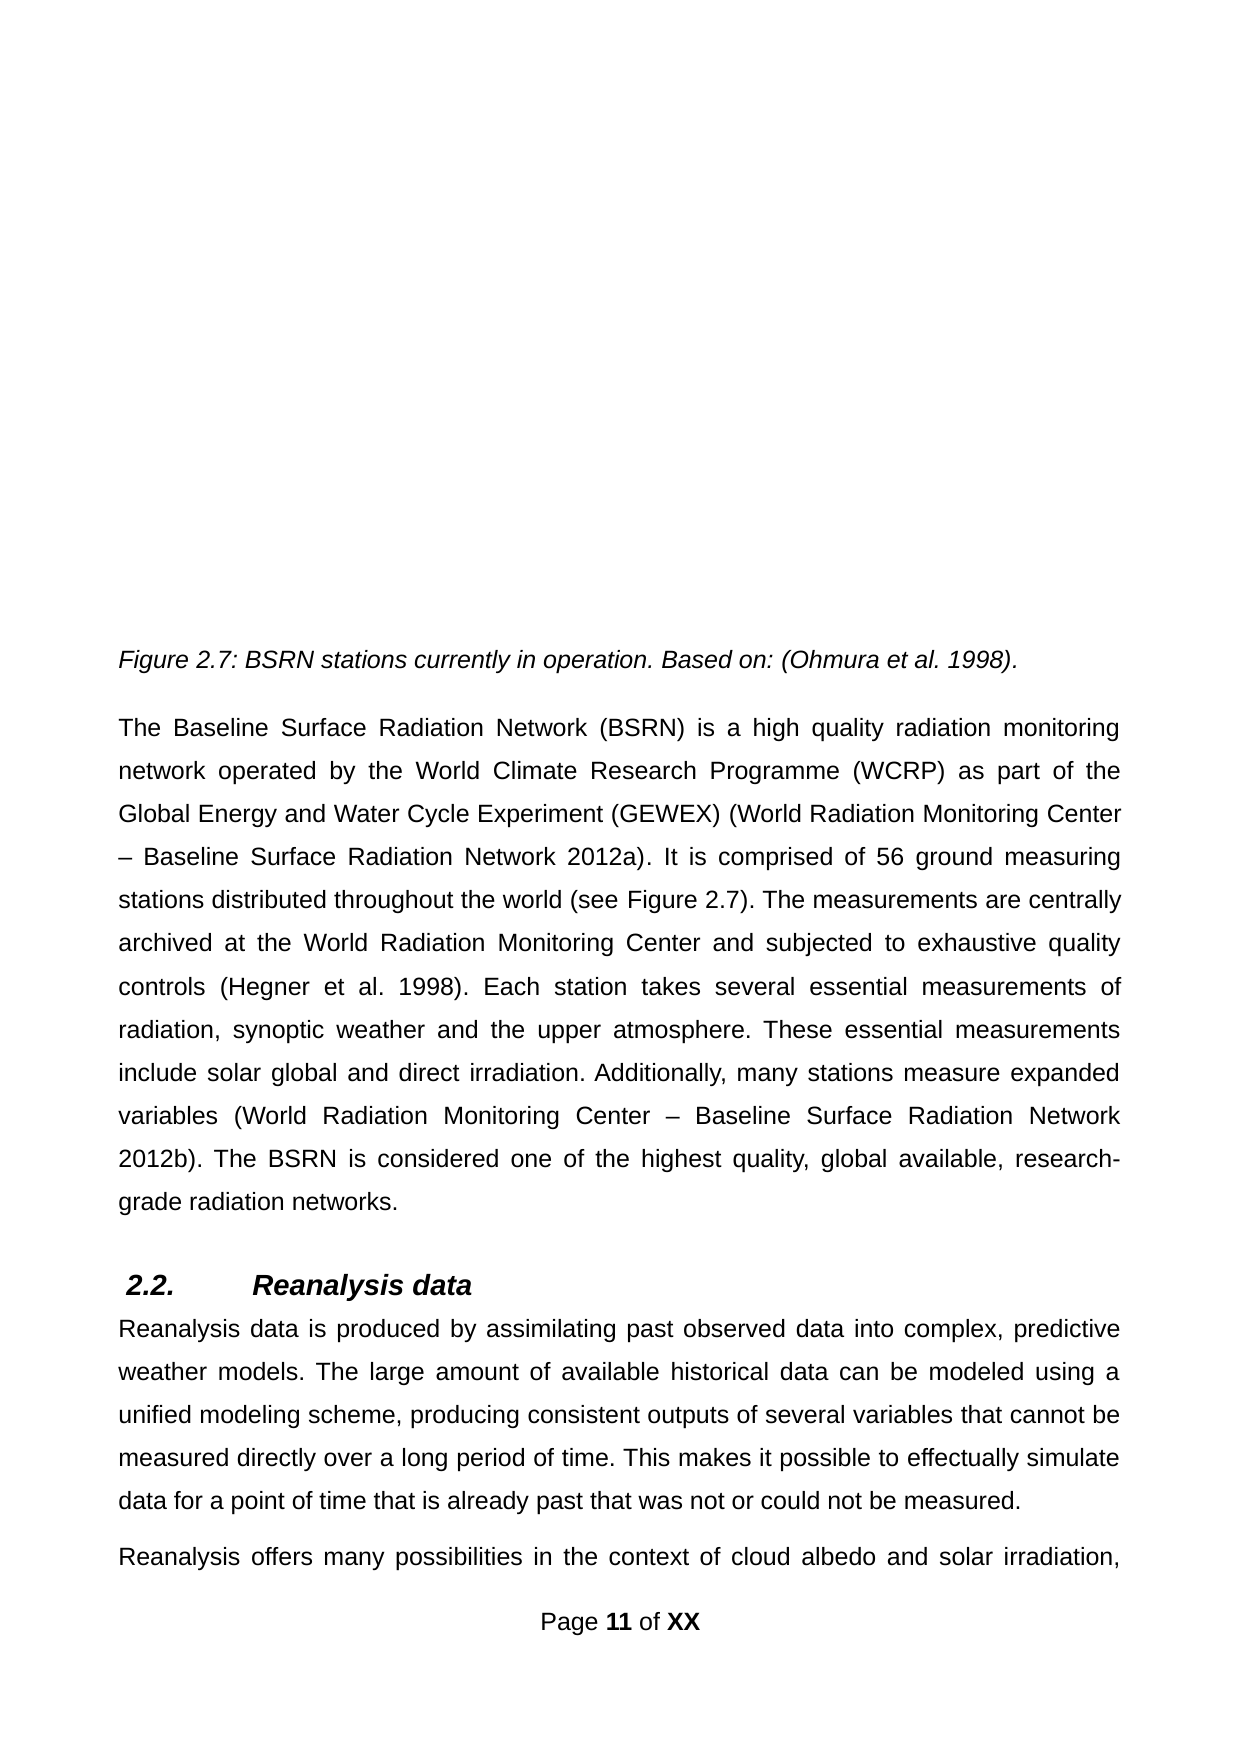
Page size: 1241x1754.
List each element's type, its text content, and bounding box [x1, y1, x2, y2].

text Reanalysis offers many possibilities in the context of cloud albedo and solar irradiation, [118, 1542, 1122, 1571]
subtitle Reanalysis data [118, 1268, 1122, 1301]
text The Baseline Surface Radiation Network (BSRN) is a high quality radiation monitoring network operated by the World Climate Research Programme (WCRP) as part of the Global Energy and Water Cycle Experiment (GEWEX) (World Radiation Monitoring Center – Baseline Surface Radiation Network 2012a). It is comprised of 56 ground measuring stations distributed throughout the world (see Figure 2.7). The measurements are centrally archived at the World Radiation Monitoring Center and subjected to exhaustive quality controls (Hegner et al. 1998). Each station takes several essential measurements of radiation, synoptic weather and the upper atmosphere. These essential measurements include solar global and direct irradiation. Additionally, many stations measure expanded variables (World Radiation Monitoring Center – Baseline Surface Radiation Network 2012b). The BSRN is considered one of the highest quality, global available, research-grade radiation networks. [118, 713, 1122, 1216]
text Figure 2.7: BSRN stations currently in operation. Based on: (Ohmura et al. 1998). [118, 131, 1122, 673]
text Reanalysis data is produced by assimilating past observed data into complex, predictive weather models. The large amount of available historical data can be modeled using a unified modeling scheme, producing consistent outputs of several variables that cannot be measured directly over a long period of time. This makes it possible to effectually simulate data for a point of time that is already past that was not or could not be measured. [118, 1314, 1122, 1515]
